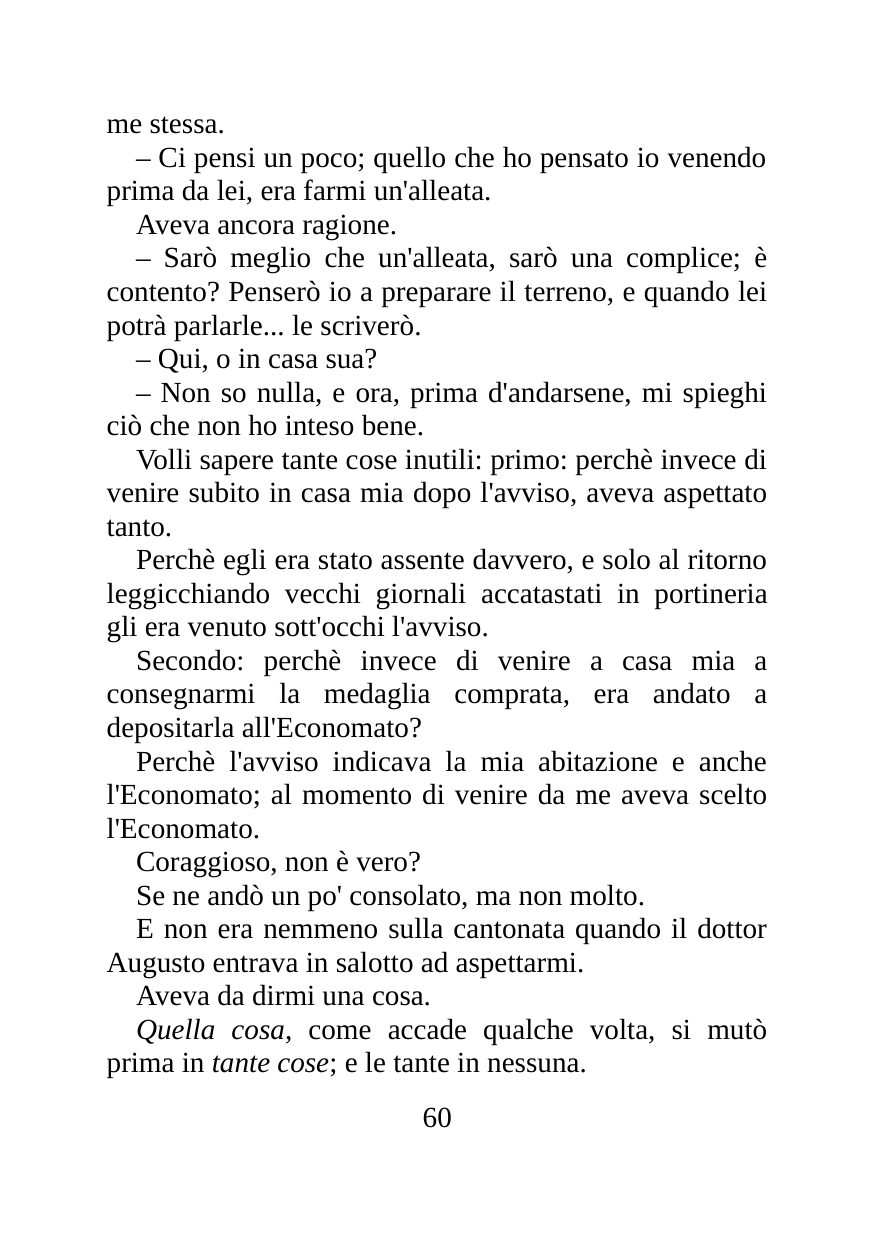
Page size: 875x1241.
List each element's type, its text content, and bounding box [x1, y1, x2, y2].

text me stessa. [106, 106, 768, 140]
text E non era nemmeno sulla cantonata quando il dottor Augusto entrava in salotto ad aspettarmi. [106, 911, 768, 978]
text Aveva ancora ragione. [106, 207, 768, 241]
text Aveva da dirmi una cosa. [106, 978, 768, 1012]
text Perchè l'avviso indicava la mia abitazione e anche l'Economato; al momento di venire da me aveva scelto l'Economato. [106, 744, 768, 844]
text Se ne andò un po' consolato, ma non molto. [106, 878, 768, 911]
text Quella cosa, come accade qualche volta, si mutò prima in tante cose; e le tante in nessuna. [106, 1012, 768, 1079]
text ‒ Qui, o in casa sua? [106, 341, 768, 375]
text ‒ Sarò meglio che un'alleata, sarò una complice; è contento? Penserò io a preparare il terreno, e quando lei potrà parlarle... le scriverò. [106, 241, 768, 341]
text Volli sapere tante cose inutili: primo: perchè invece di venire subito in casa mia dopo l'avviso, aveva aspettato tanto. [106, 442, 768, 542]
text Coraggioso, non è vero? [106, 844, 768, 878]
text ‒ Non so nulla, e ora, prima d'andarsene, mi spieghi ciò che non ho inteso bene. [106, 375, 768, 442]
text Perchè egli era stato assente davvero, e solo al ritorno leggicchiando vecchi giornali accatastati in portineria gli era venuto sott'occhi l'avviso. [106, 542, 768, 643]
text ‒ Ci pensi un poco; quello che ho pensato io venendo prima da lei, era farmi un'alleata. [106, 140, 768, 207]
text Secondo: perchè invece di venire a casa mia a consegnarmi la medaglia comprata, era andato a depositarla all'Economato? [106, 643, 768, 744]
